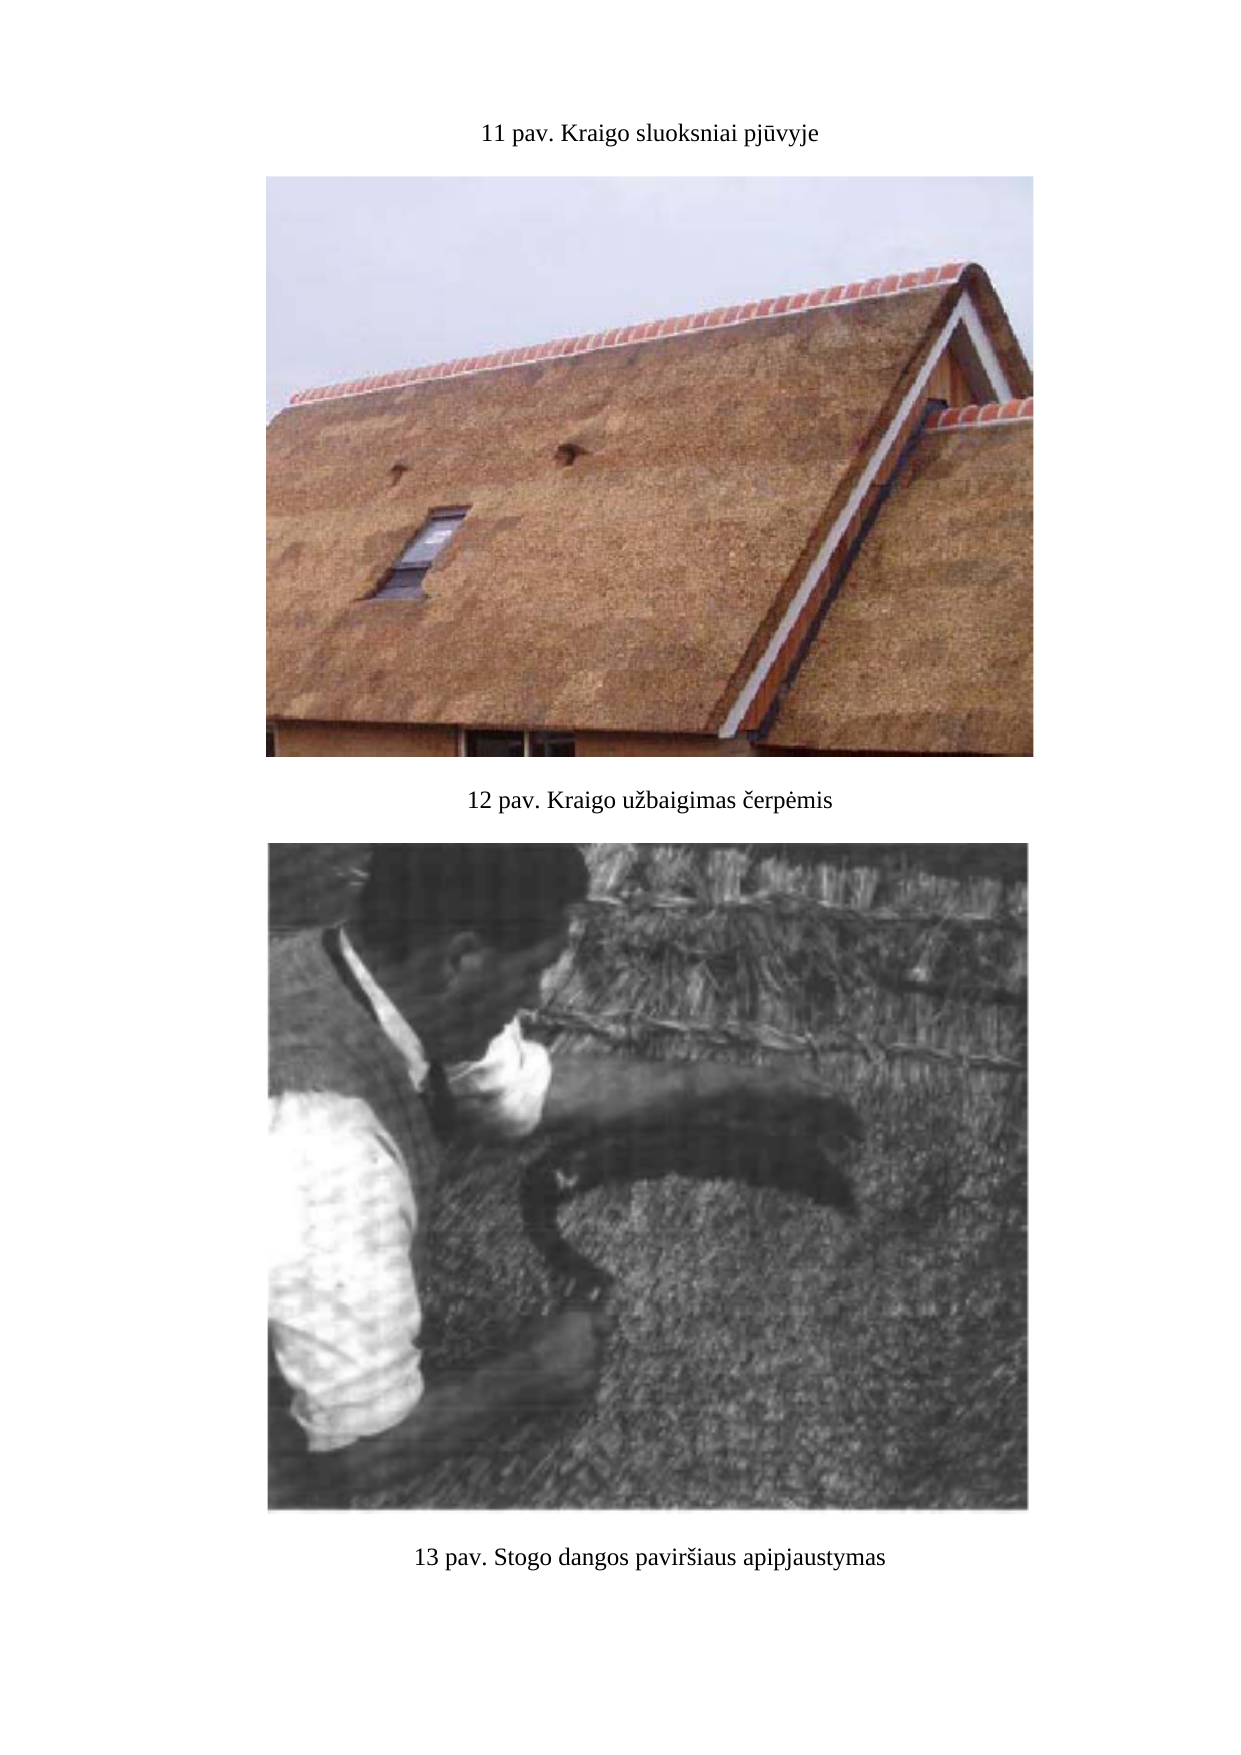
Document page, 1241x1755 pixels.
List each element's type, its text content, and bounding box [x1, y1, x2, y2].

text 13 pav. Stogo dangos paviršiaus apipjaustymas [177, 1542, 1122, 1571]
text 11 pav. Kraigo sluoksniai pjūvyje [177, 118, 1122, 147]
text 12 pav. Kraigo užbaigimas čerpėmis [177, 786, 1122, 814]
